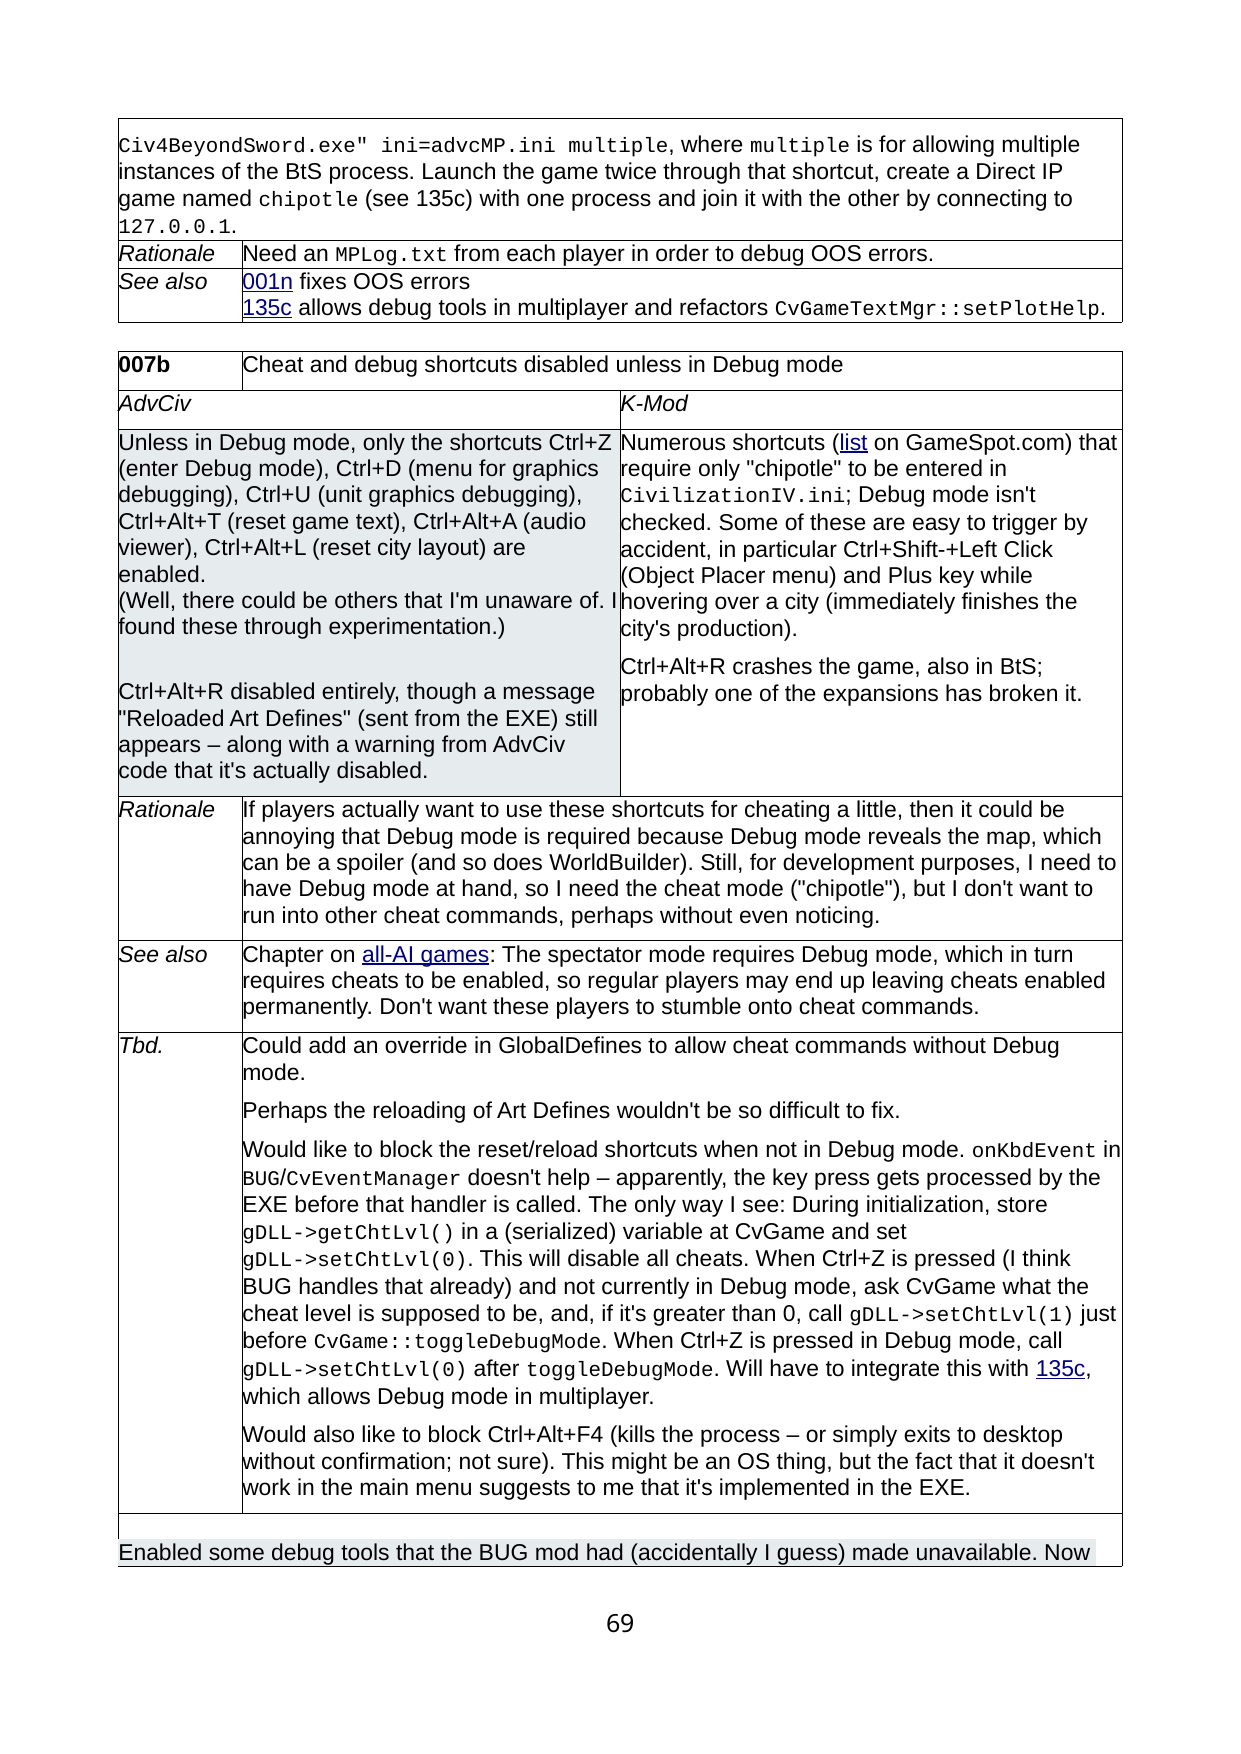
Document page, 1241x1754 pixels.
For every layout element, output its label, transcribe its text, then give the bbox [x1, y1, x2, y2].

table_cell Numerous shortcuts (list on GameSpot.com) that require only "chipotle" to be entered in CivilizationIV.ini; Debug mode isn't checked. Some of these are easy to trigger by accident, in particular Ctrl+Shift-+Left Click (Object Placer menu) and Plus key while hovering over a city (immediately finishes the city's production). Ctrl+Alt+R crashes the game, also in BtS; probably one of the expansions has broken it. [621, 430, 1122, 796]
table_cell AdvCiv [119, 391, 620, 429]
table_cell See also [119, 941, 242, 1032]
table_cell If players actually want to use these shortcuts for cheating a little, then it could be annoying that Debug mode is required because Debug mode reveals the map, which can be a spoiler (and so does WorldBuilder). Still, for development purposes, I need to have Debug mode at hand, so I need the cheat mode ("chipotle"), but I don't want to run into other cheat commands, perhaps without even noticing. [243, 797, 1122, 940]
table_cell Tbd. [119, 1033, 242, 1513]
table_cell K-Mod [621, 391, 1122, 429]
table_cell Chapter on all-AI games: The spectator mode requires Debug mode, which in turn requires cheats to be enabled, so regular players may end up leaving cheats enabled permanently. Don't want these players to stumble onto cheat commands. [243, 941, 1122, 1032]
table_cell Enabled some debug tools that the BUG mod had (accidentally I guess) made unavailable. Now [119, 1514, 1122, 1566]
table_header 007b [119, 352, 242, 390]
table_cell Rationale [119, 241, 242, 268]
table_header Cheat and debug shortcuts disabled unless in Debug mode [243, 352, 1122, 390]
table_cell Need an MPLog.txt from each player in order to debug OOS errors. [243, 241, 1122, 268]
table_cell See also [119, 269, 242, 322]
table_cell Rationale [119, 797, 242, 940]
table_cell Could add an override in GlobalDefines to allow cheat commands without Debug mode. Perhaps the reloading of Art Defines wouldn't be so difficult to fix. Would like to block the reset/reload shortcuts when not in Debug mode. onKbdEvent in BUG/CvEventManager doesn't help – apparently, the key press gets processed by the EXE before that handler is called. The only way I see: During initialization, store gDLL->getChtLvl() in a (serialized) variable at CvGame and set gDLL->setChtLvl(0). This will disable all cheats. When Ctrl+Z is pressed (I think BUG handles that already) and not currently in Debug mode, ask CvGame what the cheat level is supposed to be, and, if it's greater than 0, call gDLL->setChtLvl(1) just before CvGame::toggleDebugMode. When Ctrl+Z is pressed in Debug mode, call gDLL->setChtLvl(0) after toggleDebugMode. Will have to integrate this with 135c, which allows Debug mode in multiplayer. Would also like to block Ctrl+Alt+F4 (kills the process – or simply exits to desktop without confirmation; not sure). This might be an OS thing, but the fact that it doesn't work in the main menu suggests to me that it's implemented in the EXE. [243, 1033, 1122, 1513]
table_cell Civ4BeyondSword.exe" ini=advcMP.ini multiple, where multiple is for allowing multiple instances of the BtS process. Launch the game twice through that shortcut, create a Direct IP game named chipotle (see 135c) with one process and join it with the other by connecting to 127.0.0.1. [119, 119, 1122, 240]
table_cell 001n fixes OOS errors 135c allows debug tools in multiplayer and refactors CvGameTextMgr::setPlotHelp. [243, 269, 1122, 322]
table_cell Unless in Debug mode, only the shortcuts Ctrl+Z (enter Debug mode), Ctrl+D (menu for graphics debugging), Ctrl+U (unit graphics debugging), Ctrl+Alt+T (reset game text), Ctrl+Alt+A (audio viewer), Ctrl+Alt+L (reset city layout) are enabled. (Well, there could be others that I'm unaware of. I found these through experimentation.) Ctrl+Alt+R disabled entirely, though a message "Reloaded Art Defines" (sent from the EXE) still appears – along with a warning from AdvCiv code that it's actually disabled. [119, 430, 620, 796]
